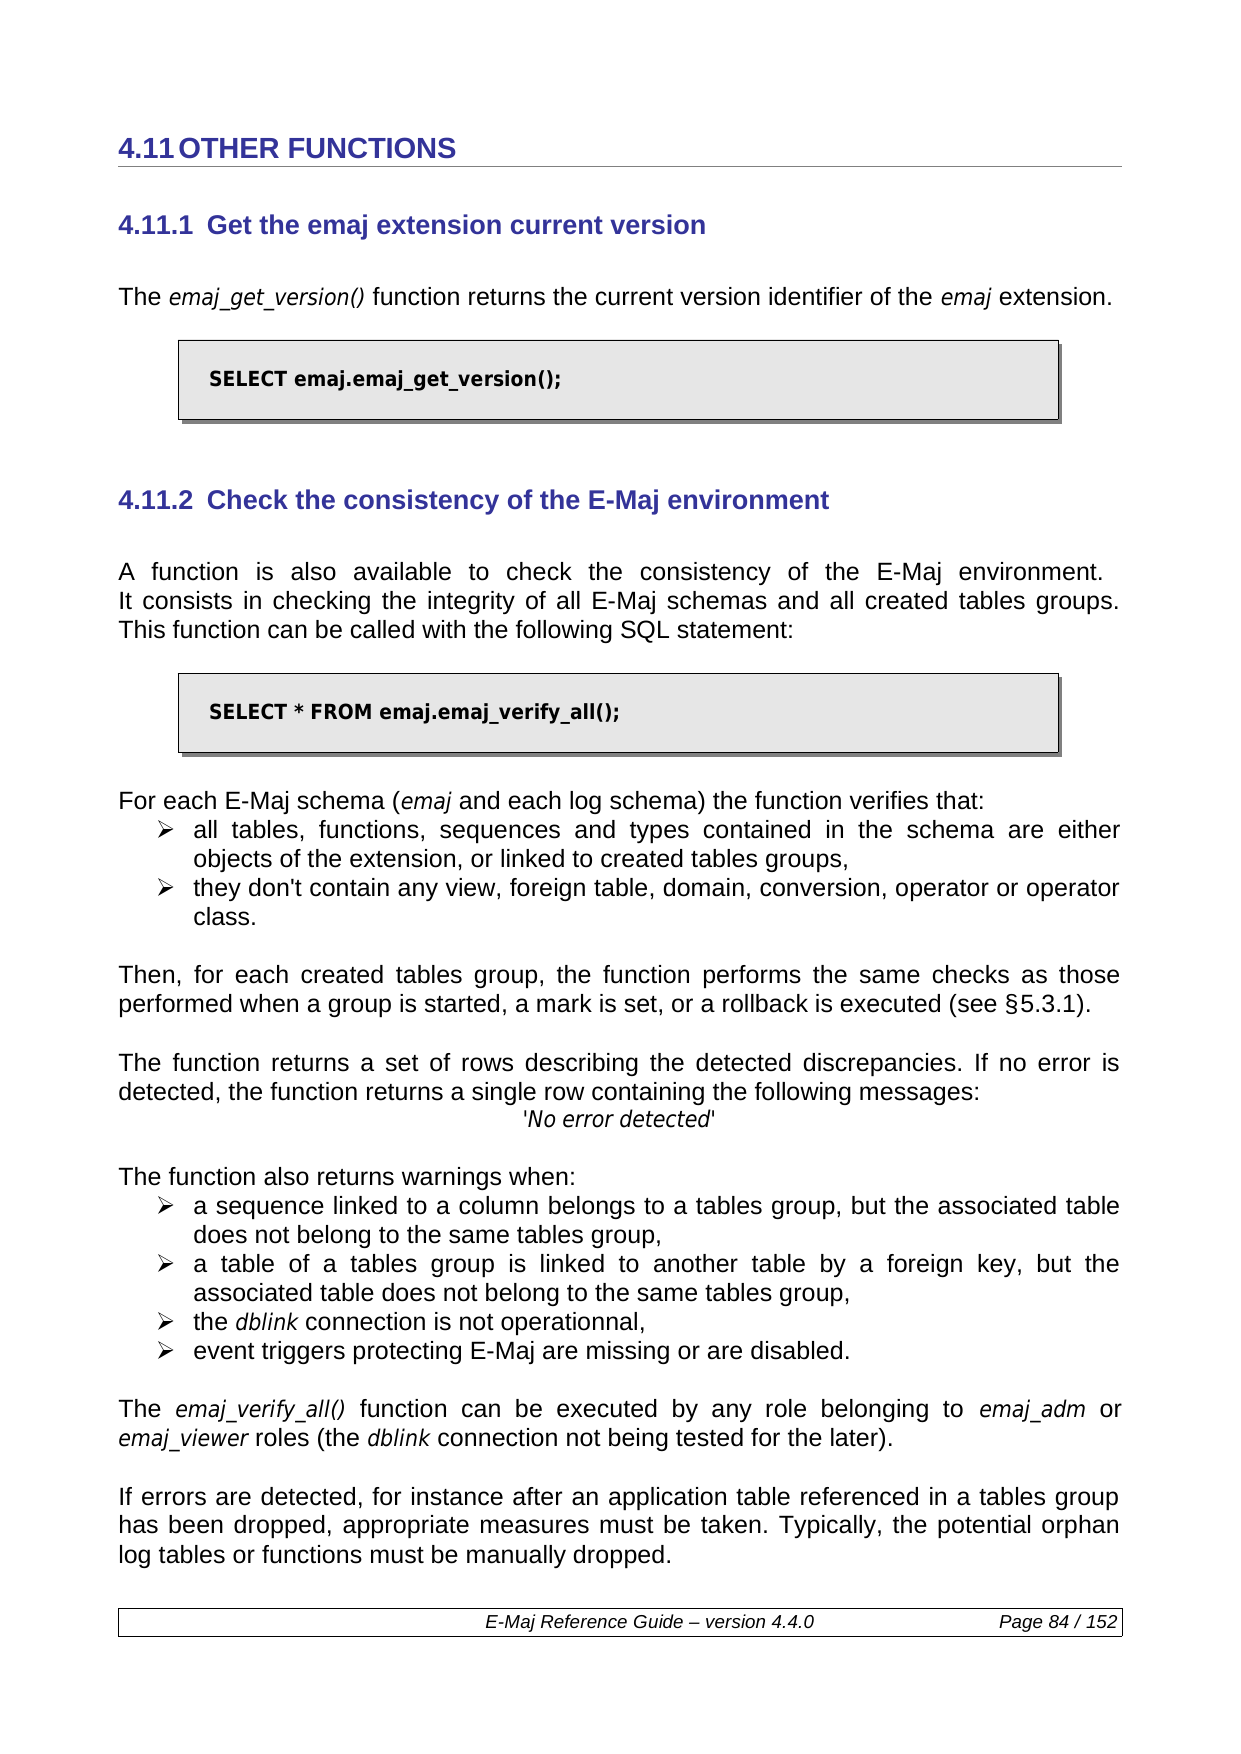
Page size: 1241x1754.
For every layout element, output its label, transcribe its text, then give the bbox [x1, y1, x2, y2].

list a table of a tables group is linked to another table by a foreign key, but the associated table does not belong to the same tables group, [156, 1249, 1122, 1307]
text The emaj_verify_all() function can be executed by any role belonging to emaj_adm or emaj_viewer roles (the dblink connection not being tested for the later). [118, 1394, 1122, 1452]
subtitle Get the emaj extension current version [118, 209, 1122, 240]
list all tables, functions, sequences and types contained in the schema are either objects of the extension, or linked to created tables groups, [156, 815, 1122, 873]
text A function is also available to check the consistency of the E-Maj environment. It consists in checking the integrity of all E-Maj schemas and all created tables groups. This function can be called with the following SQL statement: [118, 556, 1122, 644]
list event triggers protecting E-Maj are missing or are disabled. [156, 1336, 1122, 1365]
text If errors are detected, for instance after an application table referenced in a tables group has been dropped, appropriate measures must be taken. Typically, the potential orphan log tables or functions must be manually dropped. [118, 1481, 1122, 1568]
text For each E-Maj schema (emaj and each log schema) the function verifies that: [118, 786, 1122, 815]
list a sequence linked to a column belongs to a tables group, but the associated table does not belong to the same tables group, [156, 1191, 1122, 1249]
list the dblink connection is not operationnal, [156, 1307, 1122, 1336]
text Then, for each created tables group, the function performs the same checks as those performed when a group is started, a mark is set, or a rollback is executed (see §5.3.1). [118, 960, 1122, 1018]
list they don't contain any view, foreign table, domain, conversion, operator or operator class. [156, 873, 1122, 931]
text SELECT * FROM emaj.emaj_verify_all(); [179, 697, 1058, 722]
text SELECT emaj.emaj_get_version(); [179, 364, 1058, 388]
subtitle Other functions [118, 131, 1122, 166]
text 'No error detected' [118, 1106, 1122, 1133]
text The emaj_get_version() function returns the current version identifier of the emaj extension. [118, 281, 1122, 311]
text The function returns a set of rows describing the detected discrepancies. If no error is detected, the function returns a single row containing the following messages: [118, 1047, 1122, 1106]
text The function also returns warnings when: [118, 1162, 1122, 1191]
subtitle Check the consistency of the E-Maj environment [118, 484, 1122, 515]
